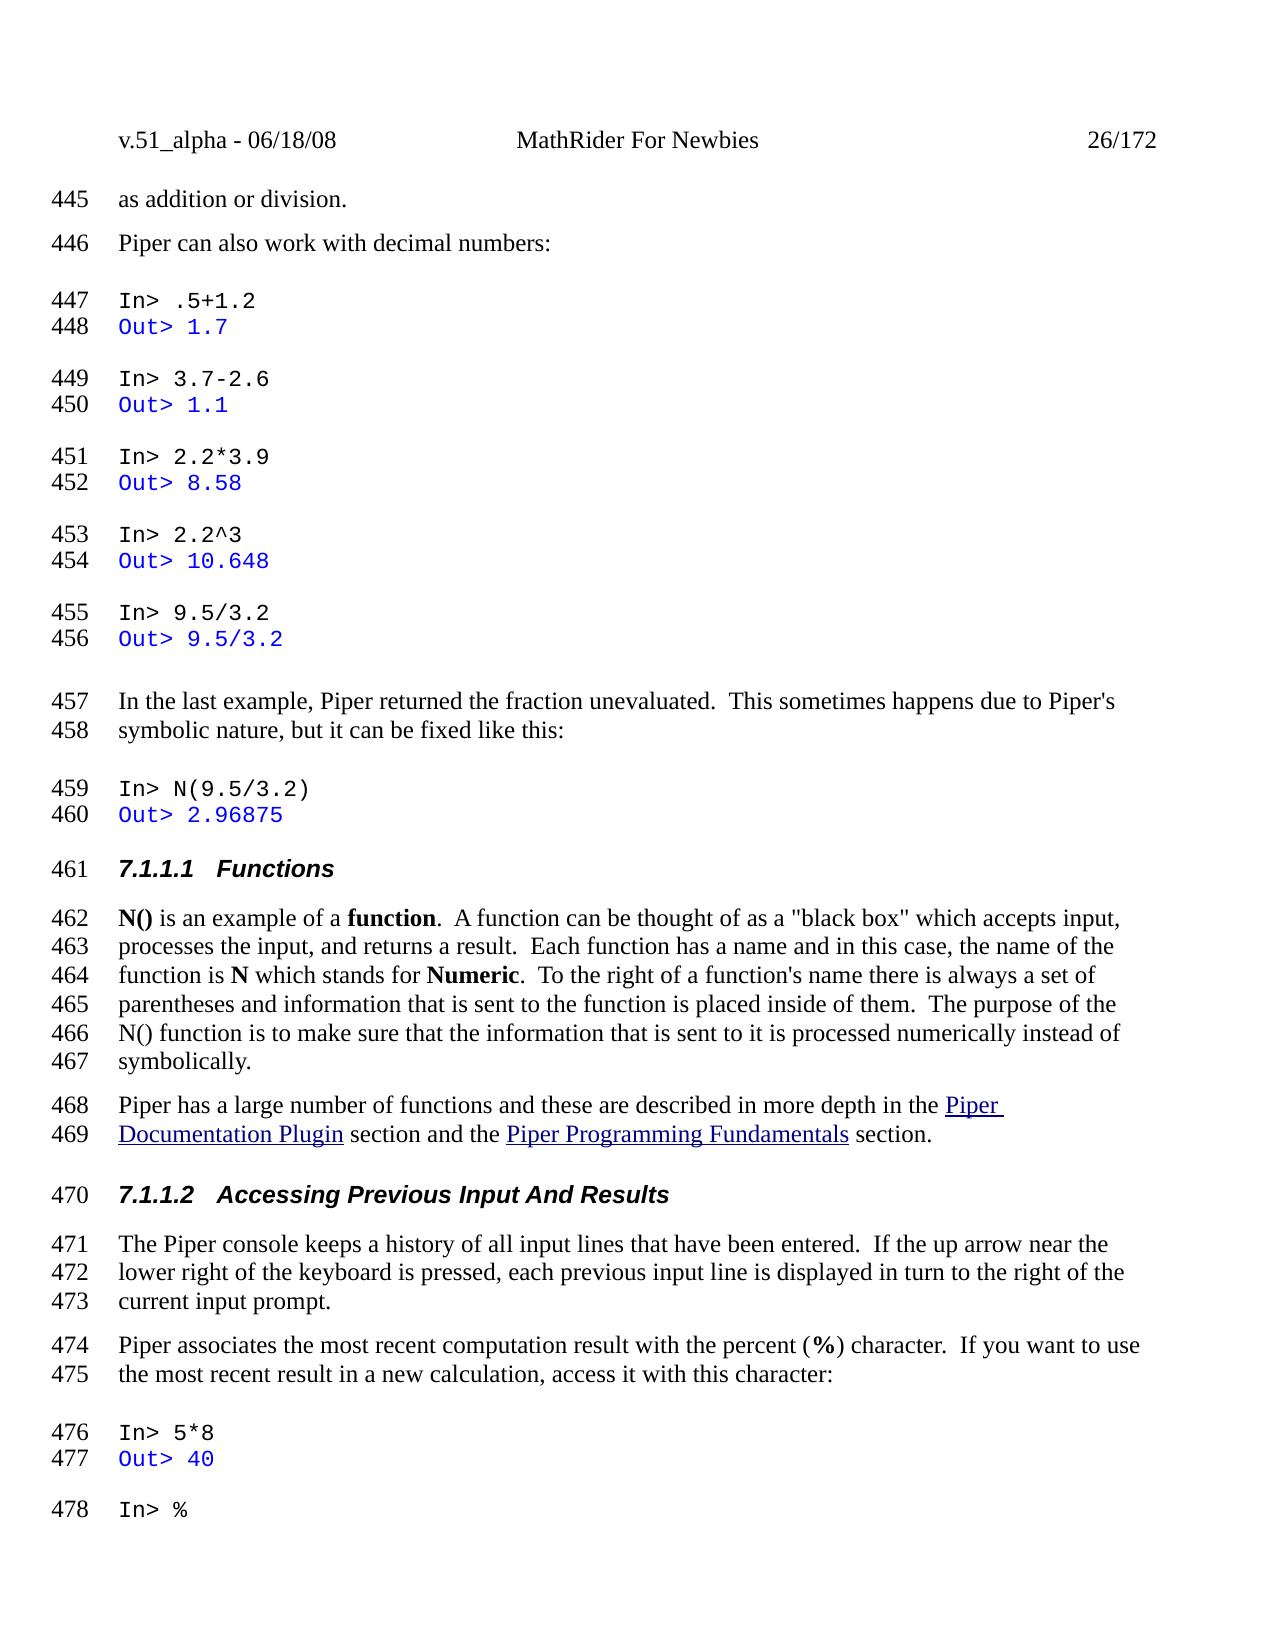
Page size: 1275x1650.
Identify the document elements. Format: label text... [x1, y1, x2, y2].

text In the last example, Piper returned the fraction unevaluated. This sometimes happens due to Piper's symbolic nature, but it can be fixed like this: [118, 686, 1157, 744]
text In> 2.2^3 [118, 523, 1157, 549]
text Out> 1.7 [118, 316, 1157, 342]
subtitle Accessing Previous Input And Results [118, 1180, 1157, 1209]
text Piper has a large number of functions and these are described in more depth in the Piper Documentation Plugin section and the Piper Programming Fundamentals section. [118, 1090, 1157, 1148]
text Out> 1.1 [118, 393, 1157, 419]
text Out> 2.96875 [118, 803, 1157, 829]
text Piper associates the most recent computation result with the percent (%) character. If you want to use the most recent result in a new calculation, access it with this character: [118, 1330, 1157, 1387]
text In> 5*8 [118, 1421, 1157, 1447]
text In> 9.5/3.2 [118, 601, 1157, 627]
text Out> 40 [118, 1447, 1157, 1473]
text In> .5+1.2 [118, 290, 1157, 316]
text Out> 8.58 [118, 471, 1157, 497]
text In> 2.2*3.9 [118, 445, 1157, 471]
text In> 3.7-2.6 [118, 368, 1157, 393]
subtitle Functions [118, 854, 1157, 883]
text N() is an example of a function. A function can be thought of as a "black box" which accepts input, processes the input, and returns a result. Each function has a name and in this case, the name of the function is N which stands for Numeric. To the right of a function's name there is always a set of parentheses and information that is sent to the function is placed inside of them. The purpose of the N() function is to make sure that the information that is sent to it is processed numerically instead of symbolically. [118, 903, 1157, 1075]
text Out> 10.648 [118, 549, 1157, 575]
text Piper can also work with decimal numbers: [118, 228, 1157, 256]
text In> N(9.5/3.2) [118, 777, 1157, 803]
text In> % [118, 1499, 1157, 1525]
text The Piper console keeps a history of all input lines that have been entered. If the up arrow near the lower right of the keyboard is pressed, each previous input line is displayed in turn to the right of the current input prompt. [118, 1229, 1157, 1315]
text as addition or division. [118, 184, 1157, 213]
text Out> 9.5/3.2 [118, 627, 1157, 653]
